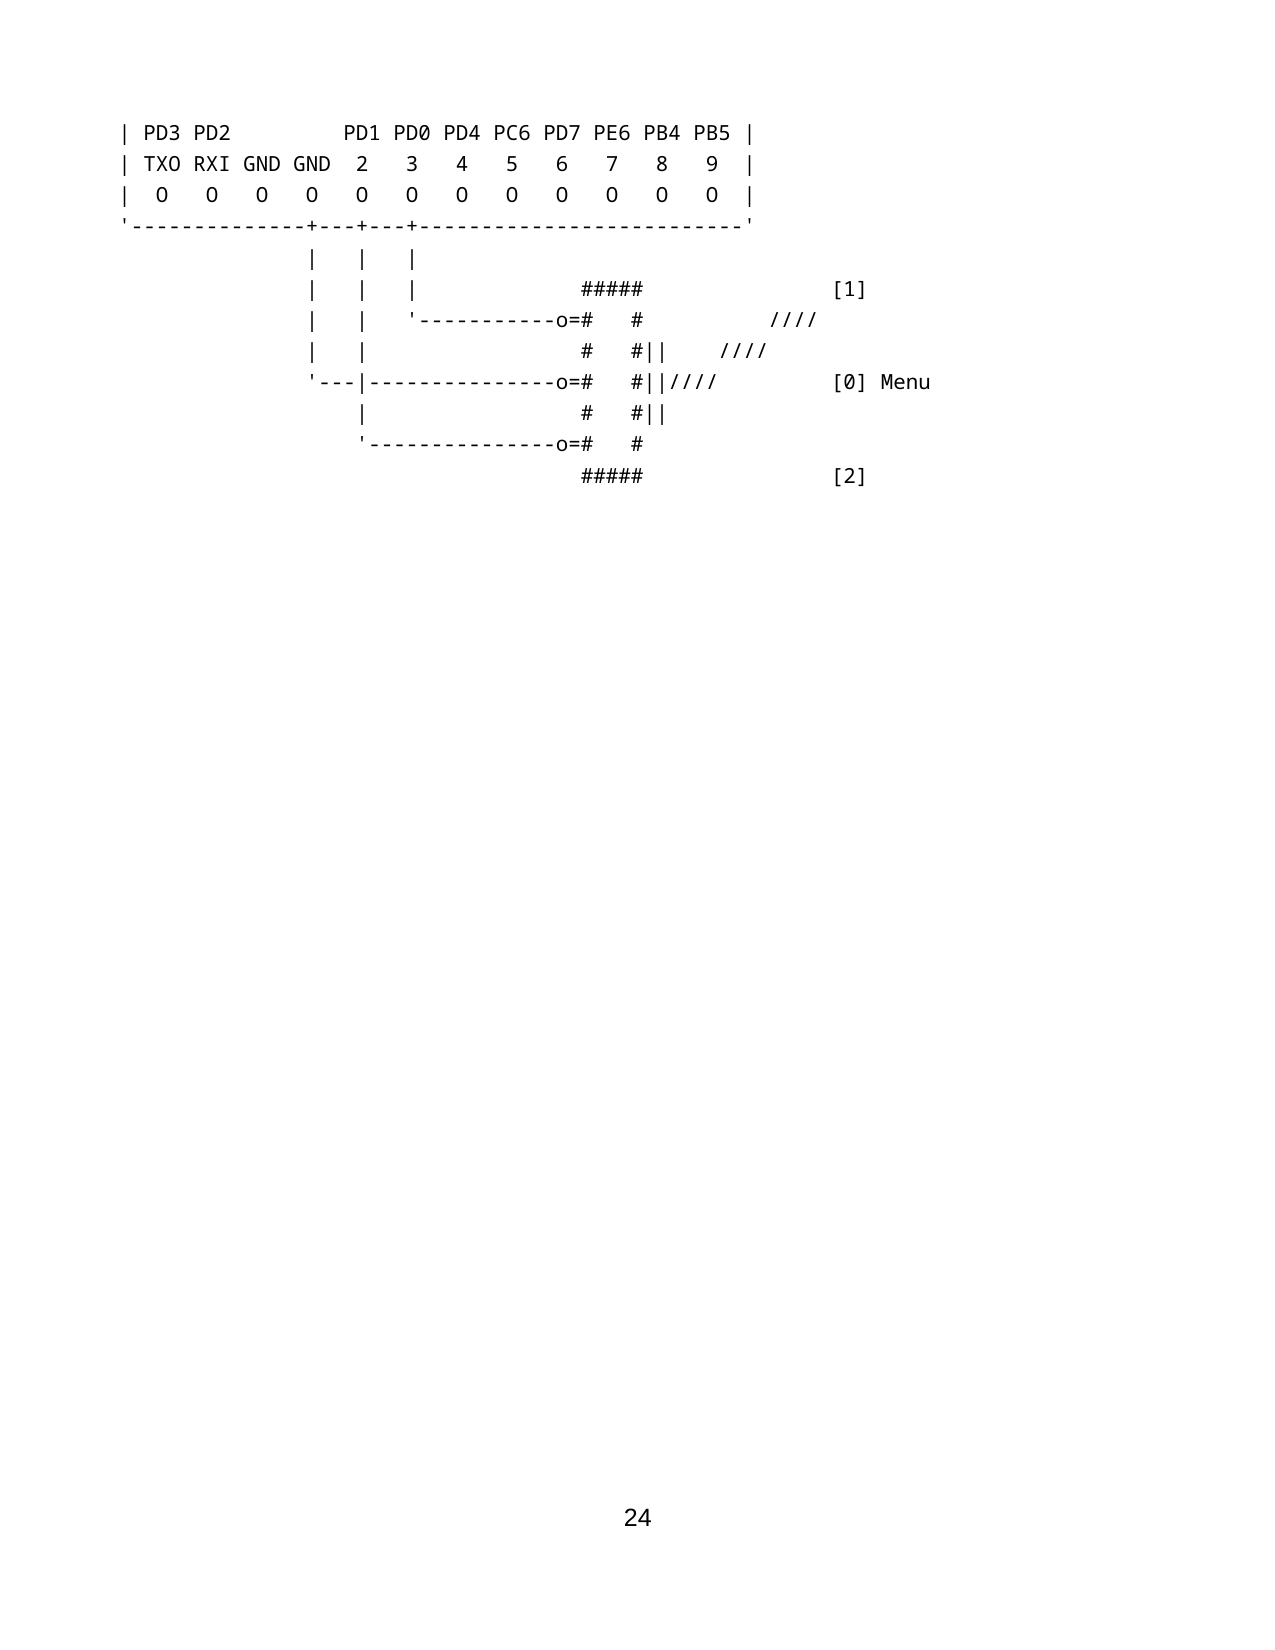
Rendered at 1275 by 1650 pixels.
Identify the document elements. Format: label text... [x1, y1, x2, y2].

text '---------------o=# # [118, 429, 1157, 458]
text '---|---------------o=# #||//// [0] Menu [118, 367, 1157, 396]
text | O O O O O O O O O O O O | [118, 180, 1157, 209]
text | # #|| [118, 398, 1157, 427]
text | TXO RXI GND GND 2 3 4 5 6 7 8 9 | [118, 149, 1157, 178]
text ##### [2] [118, 461, 1157, 489]
text | PD3 PD2 PD1 PD0 PD4 PC6 PD7 PE6 PB4 PB5 | [118, 118, 1157, 147]
text | | # #|| //// [118, 336, 1157, 364]
text '--------------+---+---+--------------------------' [118, 212, 1157, 240]
text | | '-----------o=# # //// [118, 305, 1157, 333]
text | | | ##### [1] [118, 274, 1157, 302]
text | | | [118, 243, 1157, 271]
